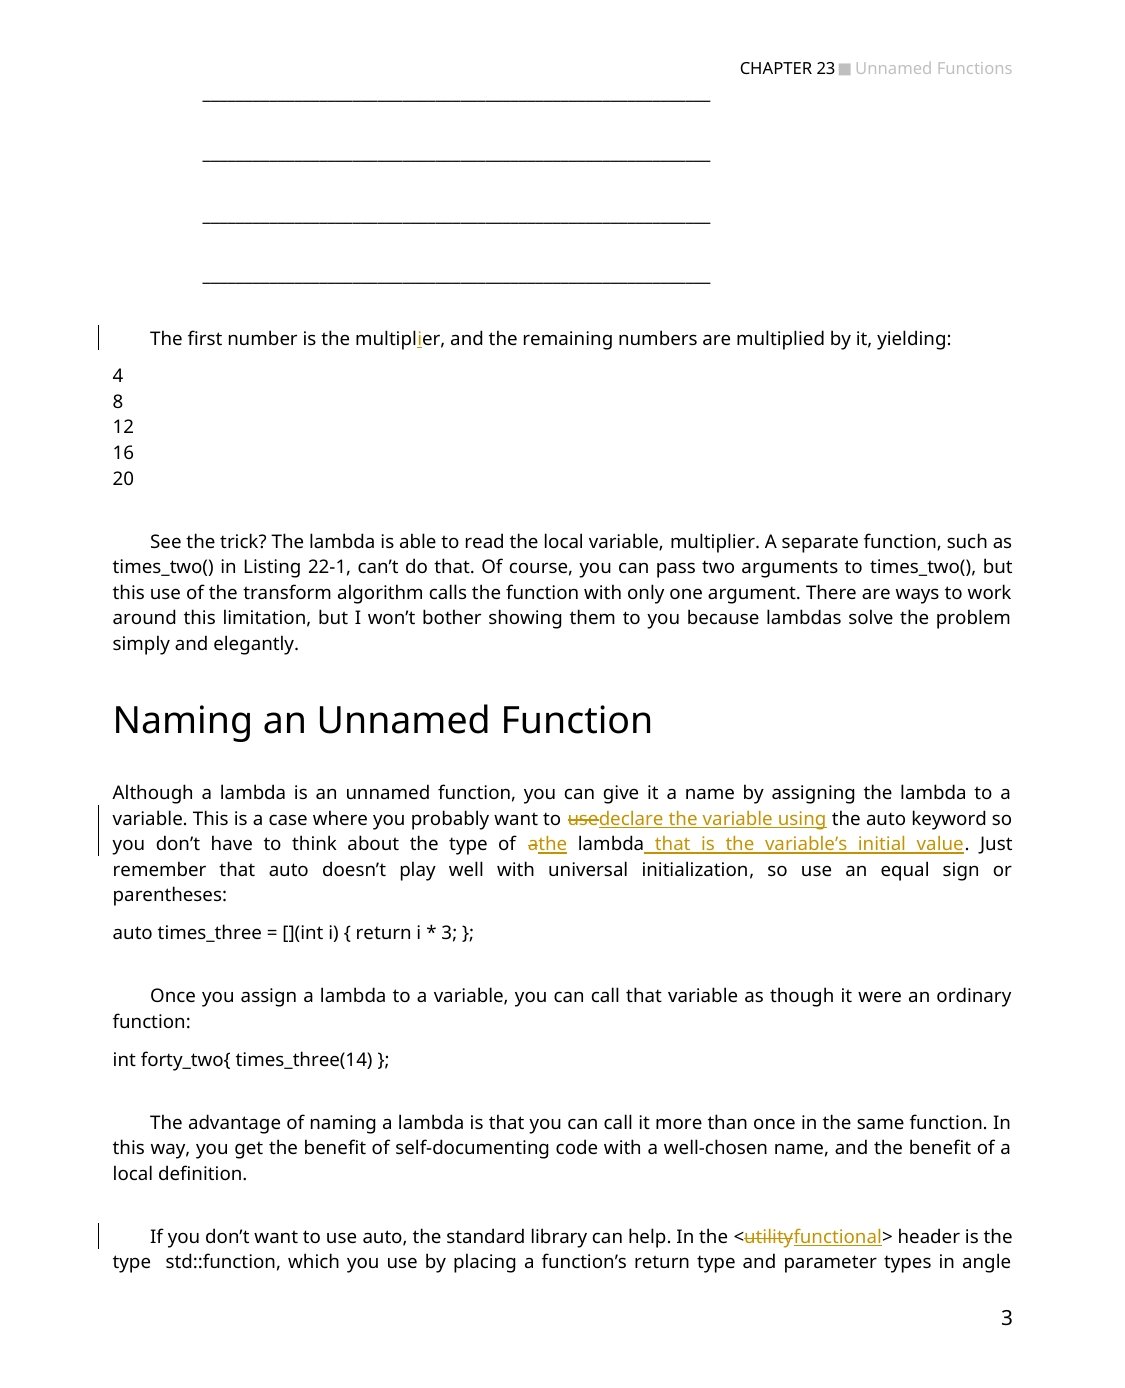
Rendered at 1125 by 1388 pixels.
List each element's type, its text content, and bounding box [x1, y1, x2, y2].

text The advantage of naming a lambda is that you can call it more than once in the same function. In this way, you get the benefit of self-documenting code with a well-chosen name, and the benefit of a local definition. [112, 1109, 1012, 1186]
text Once you assign a lambda to a variable, you can call that variable as though it were an ordinary function: [112, 983, 1012, 1034]
text 4 [112, 363, 1012, 388]
text int forty_two{ times_three(14) }; [112, 1046, 1012, 1072]
text 8 [112, 388, 1012, 414]
text 20 [112, 465, 1012, 490]
list _____________________________________________________________ [202, 201, 1012, 226]
list _____________________________________________________________ [202, 262, 1012, 287]
text The first number is the multiplier, and the remaining numbers are multiplied by it, yielding: [112, 325, 1012, 350]
text 12 [112, 414, 1012, 439]
text Although a lambda is an unnamed function, you can give it a name by assigning the lambda to a variable. This is a case where you probably want to declare the variable using the auto keyword so you don’t have to think about the type of the lambda that is the variable’s initial value. Just remember that auto doesn’t play well with universal initialization, so use an equal sign or parentheses: [112, 779, 1012, 907]
subtitle Naming an Unnamed Function [112, 693, 1012, 744]
text auto times_three = [](int i) { return i * 3; }; [112, 919, 1012, 945]
text 16 [112, 439, 1012, 465]
text If you don’t want to use auto, the standard library can help. In the <functional> header is the type std::function, which you use by placing a function’s return type and parameter types in angle [112, 1223, 1012, 1274]
list _____________________________________________________________ [202, 79, 1012, 104]
list _____________________________________________________________ [202, 140, 1012, 165]
text See the trick? The lambda is able to read the local variable, multiplier. A separate function, such as times_two() in Listing 22-1, can’t do that. Of course, you can pass two arguments to times_two(), but this use of the transform algorithm calls the function with only one argument. There are ways to work around this limitation, but I won’t bother showing them to you because lambdas solve the problem simply and elegantly. [112, 528, 1012, 656]
